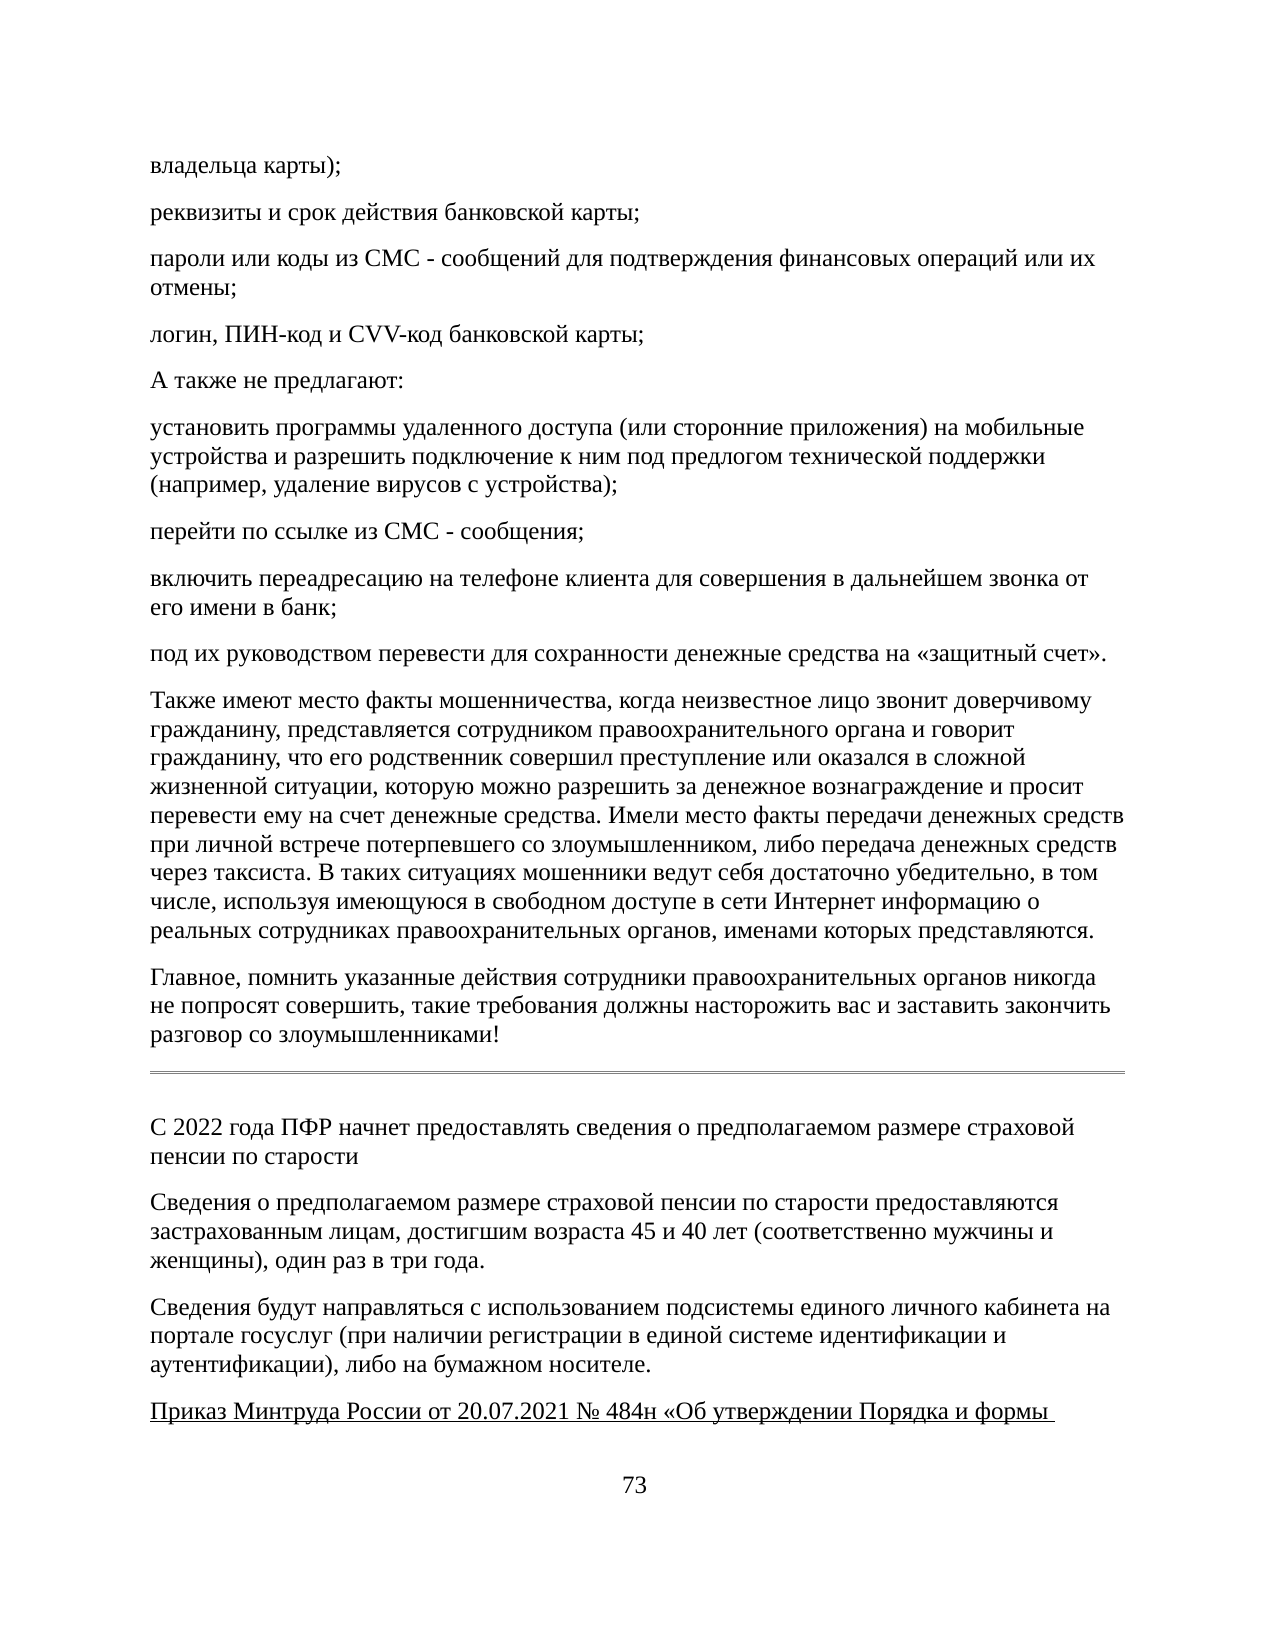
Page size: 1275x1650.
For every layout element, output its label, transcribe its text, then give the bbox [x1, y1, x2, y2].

text С 2022 года ПФР начнет предоставлять сведения о предполагаемом размере страховой пенсии по старости [150, 1112, 1125, 1169]
text включить переадресацию на телефоне клиента для совершения в дальнейшем звонка от его имени в банк; [150, 563, 1125, 620]
text реквизиты и срок действия банковской карты; [150, 197, 1125, 225]
text Приказ Минтруда России от 20.07.2021 № 484н «Об утверждении Порядка и формы [150, 1396, 1125, 1424]
text владельца карты); [150, 150, 1125, 179]
text А также не предлагают: [150, 365, 1125, 394]
text логин, ПИН-код и CVV-код банковской карты; [150, 319, 1125, 347]
text пароли или коды из СМС - сообщений для подтверждения финансовых операций или их отмены; [150, 243, 1125, 301]
text Сведения о предполагаемом размере страховой пенсии по старости предоставляются застрахованным лицам, достигшим возраста 45 и 40 лет (соответственно мужчины и женщины), один раз в три года. [150, 1187, 1125, 1274]
text Главное, помнить указанные действия сотрудники правоохранительных органов никогда не попросят совершить, такие требования должны насторожить вас и заставить закончить разговор со злоумышленниками! [150, 962, 1125, 1048]
text под их руководством перевести для сохранности денежные средства на «защитный счет». [150, 638, 1125, 667]
text Сведения будут направляться с использованием подсистемы единого личного кабинета на портале госуслуг (при наличии регистрации в единой системе идентификации и аутентификации), либо на бумажном носителе. [150, 1292, 1125, 1378]
text перейти по ссылке из СМС - сообщения; [150, 516, 1125, 545]
text установить программы удаленного доступа (или сторонние приложения) на мобильные устройства и разрешить подключение к ним под предлогом технической поддержки (например, удаление вирусов с устройства); [150, 412, 1125, 498]
text Также имеют место факты мошенничества, когда неизвестное лицо звонит доверчивому гражданину, представляется сотрудником правоохранительного органа и говорит гражданину, что его родственник совершил преступление или оказался в сложной жизненной ситуации, которую можно разрешить за денежное вознаграждение и просит перевести ему на счет денежные средства. Имели место факты передачи денежных средств при личной встрече потерпевшего со злоумышленником, либо передача денежных средств через таксиста. В таких ситуациях мошенники ведут себя достаточно убедительно, в том числе, используя имеющуюся в свободном доступе в сети Интернет информацию о реальных сотрудниках правоохранительных органов, именами которых представляются. [150, 685, 1125, 944]
